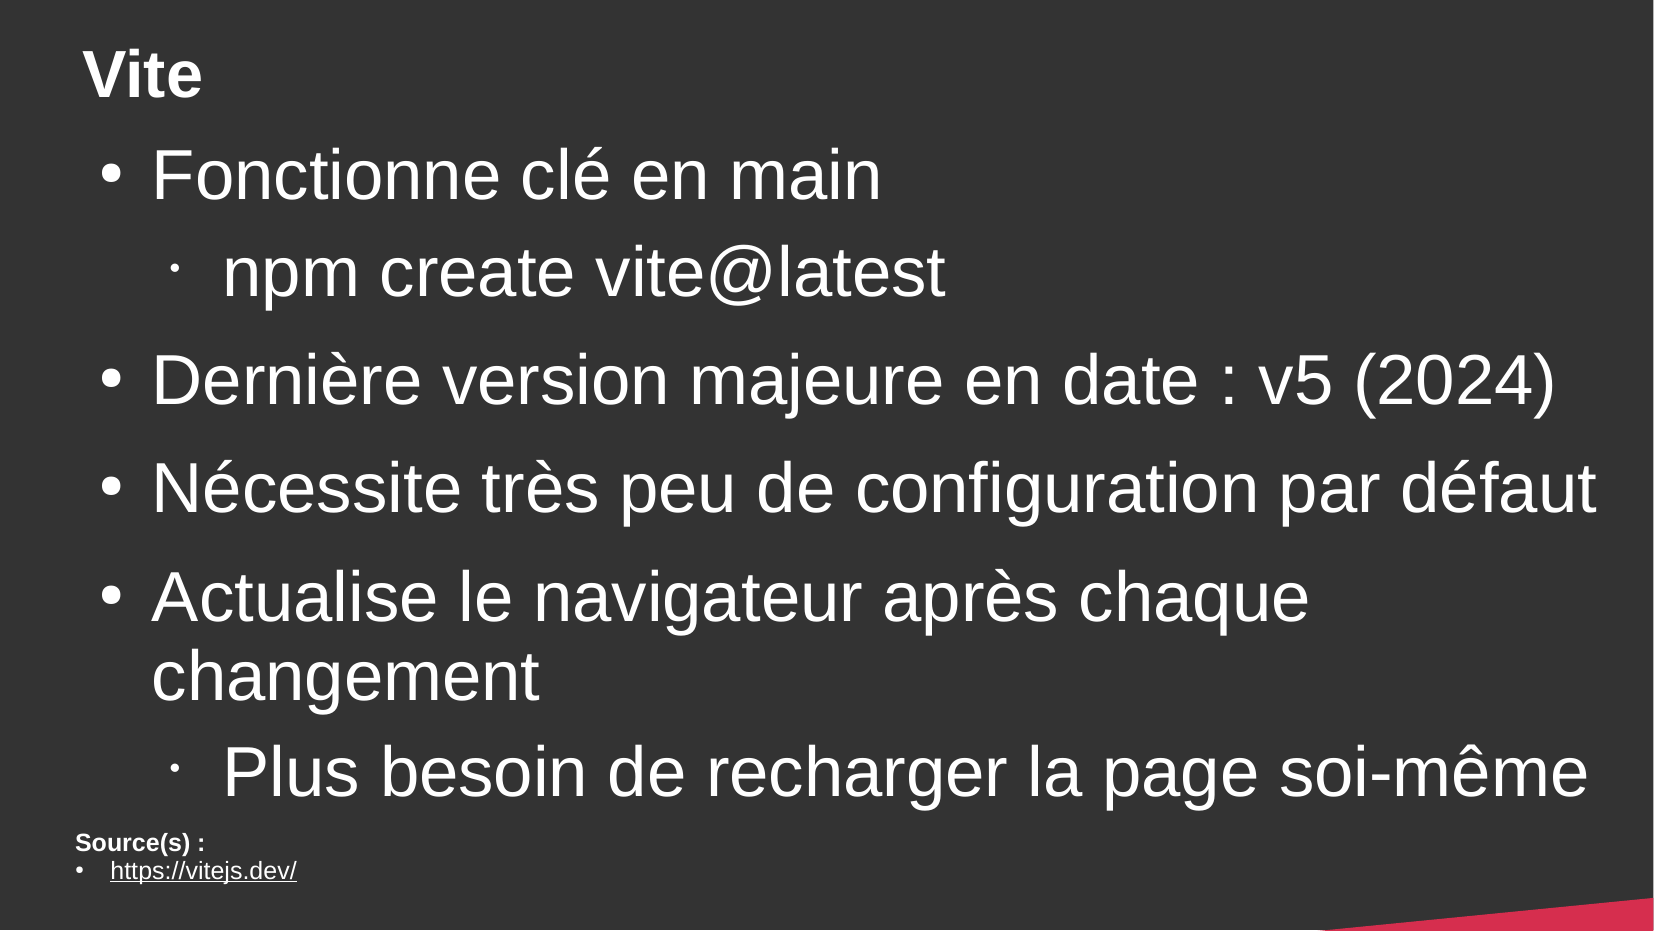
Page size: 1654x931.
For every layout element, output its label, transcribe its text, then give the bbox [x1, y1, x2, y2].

title Vite [82, 37, 1571, 112]
text_box Source(s) : https://vitejs.dev/ [60, 821, 1546, 931]
list Fonctionne clé en main npm create vite@latest Dernière version majeure en date : v5 (2024) Nécessite très peu de configuration par défaut Actualise le navigateur après chaque changement Plus besoin de recharger la page soi-même [80, 135, 1654, 827]
text_box [1546, 897, 1654, 931]
